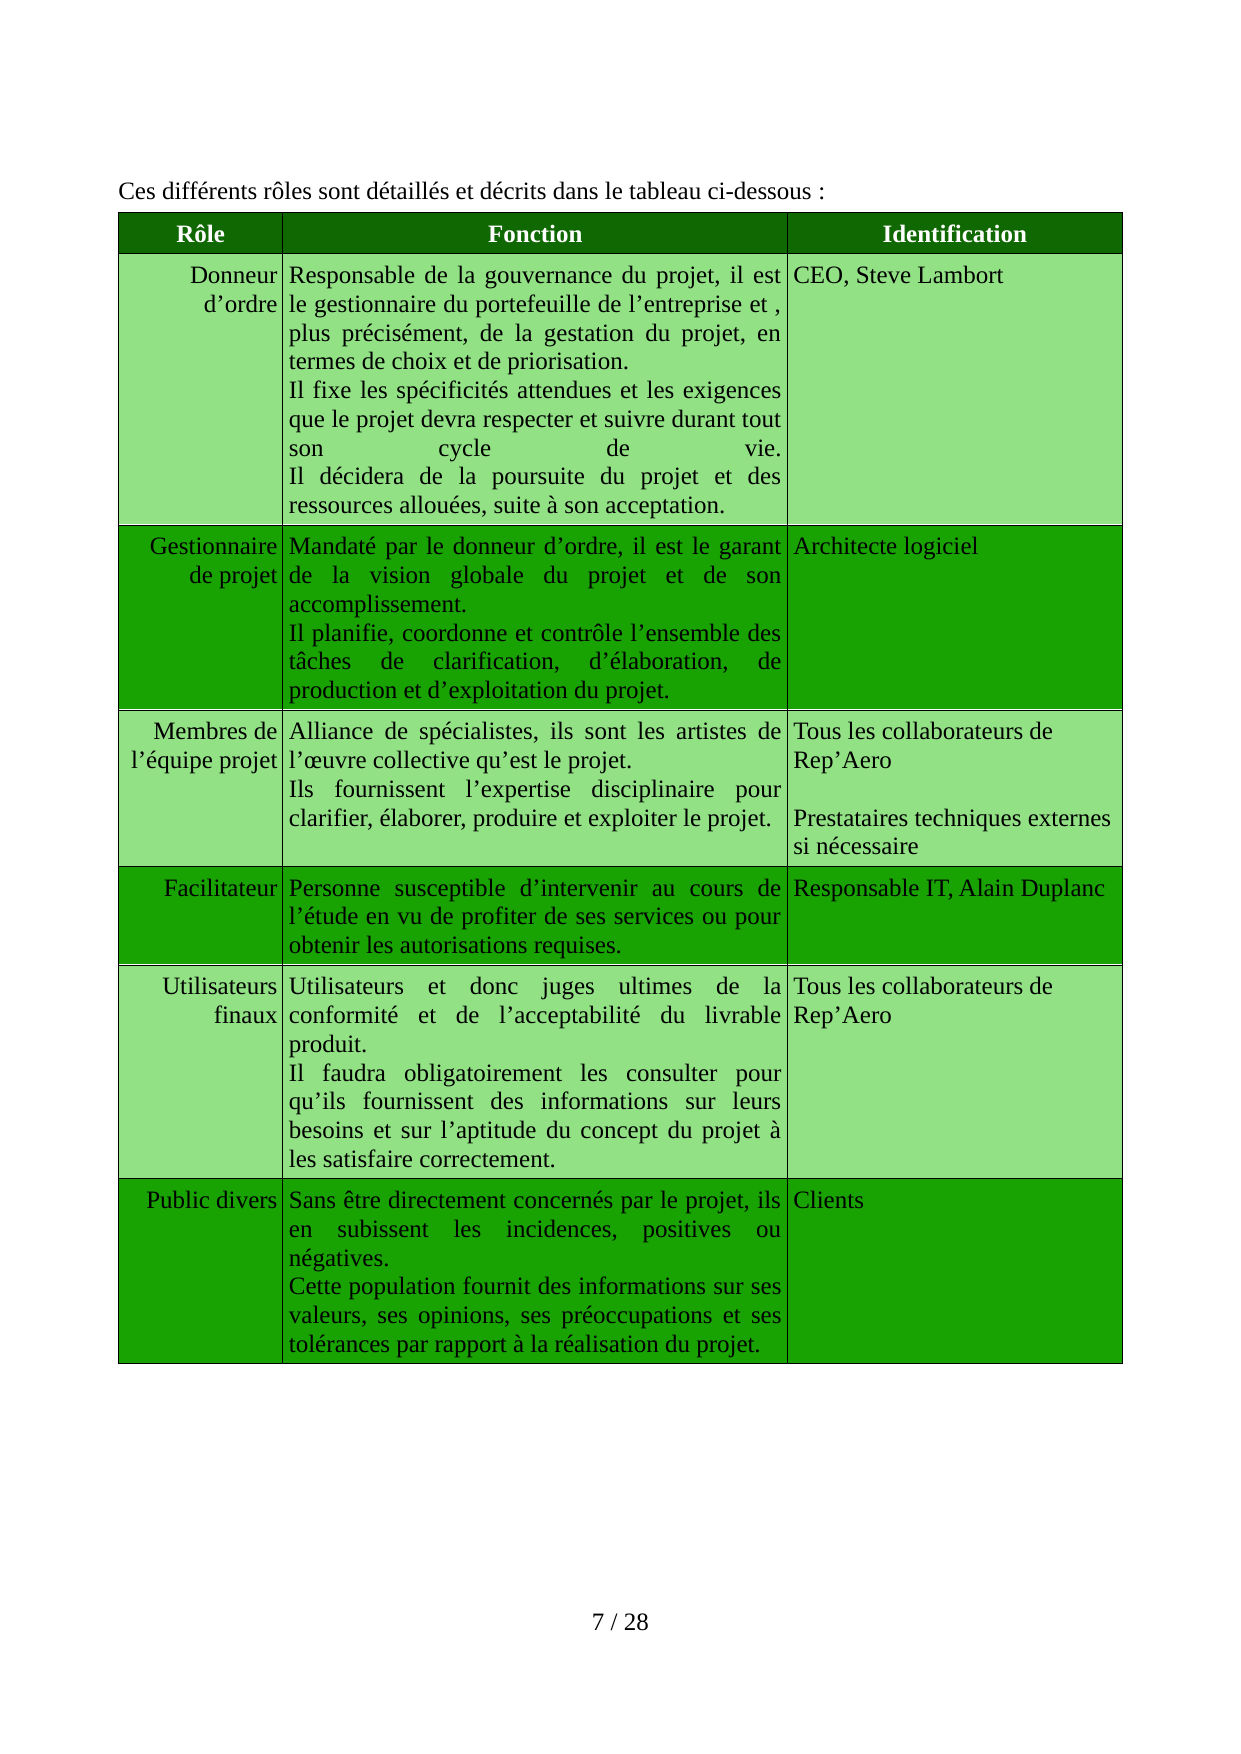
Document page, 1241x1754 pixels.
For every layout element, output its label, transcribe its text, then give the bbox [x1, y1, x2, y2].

table_cell CEO, Steve Lambort [788, 254, 1122, 524]
table_cell Donneur d’ordre [119, 254, 282, 524]
table_cell Utilisateurs finaux [119, 966, 282, 1178]
table_cell Utilisateurs et donc juges ultimes de la conformité et de l’acceptabilité du livrable produit. Il faudra obligatoirement les consulter pour qu’ils fournissent des informations sur leurs besoins et sur l’aptitude du concept du projet à les satisfaire correctement. [283, 966, 787, 1178]
table_cell Mandaté par le donneur d’ordre, il est le garant de la vision globale du projet et de son accomplissement. Il planifie, coordonne et contrôle l’ensemble des tâches de clarification, d’élaboration, de production et d’exploitation du projet. [283, 526, 787, 709]
table_cell Responsable IT, Alain Duplanc [788, 867, 1122, 964]
text Ces différents rôles sont détaillés et décrits dans le tableau ci-dessous : [118, 176, 1122, 205]
table_cell Responsable de la gouvernance du projet, il est le gestionnaire du portefeuille de l’entreprise et , plus précisément, de la gestation du projet, en termes de choix et de priorisation. Il fixe les spécificités attendues et les exigences que le projet devra respecter et suivre durant tout son cycle de vie. Il décidera de la poursuite du projet et des ressources allouées, suite à son acceptation. [283, 254, 787, 524]
table_cell Personne susceptible d’intervenir au cours de l’étude en vu de profiter de ses services ou pour obtenir les autorisations requises. [283, 867, 787, 964]
table_cell Sans être directement concernés par le projet, ils en subissent les incidences, positives ou négatives. Cette population fournit des informations sur ses valeurs, ses opinions, ses préoccupations et ses tolérances par rapport à la réalisation du projet. [283, 1179, 787, 1363]
table_cell Tous les collaborateurs de Rep’Aero [788, 966, 1122, 1178]
table_cell Gestionnaire de projet [119, 526, 282, 709]
table_cell Membres de l’équipe projet [119, 711, 282, 866]
table_header Identification [788, 213, 1122, 253]
table_cell Facilitateur [119, 867, 282, 964]
table_cell Architecte logiciel [788, 526, 1122, 709]
table_cell Clients [788, 1179, 1122, 1363]
table_cell Tous les collaborateurs de Rep’Aero Prestataires techniques externes si nécessaire [788, 711, 1122, 866]
table_cell Alliance de spécialistes, ils sont les artistes de l’œuvre collective qu’est le projet. Ils fournissent l’expertise disciplinaire pour clarifier, élaborer, produire et exploiter le projet. [283, 711, 787, 866]
table_header Rôle [119, 213, 282, 253]
table_header Fonction [283, 213, 787, 253]
table_cell Public divers [119, 1179, 282, 1363]
